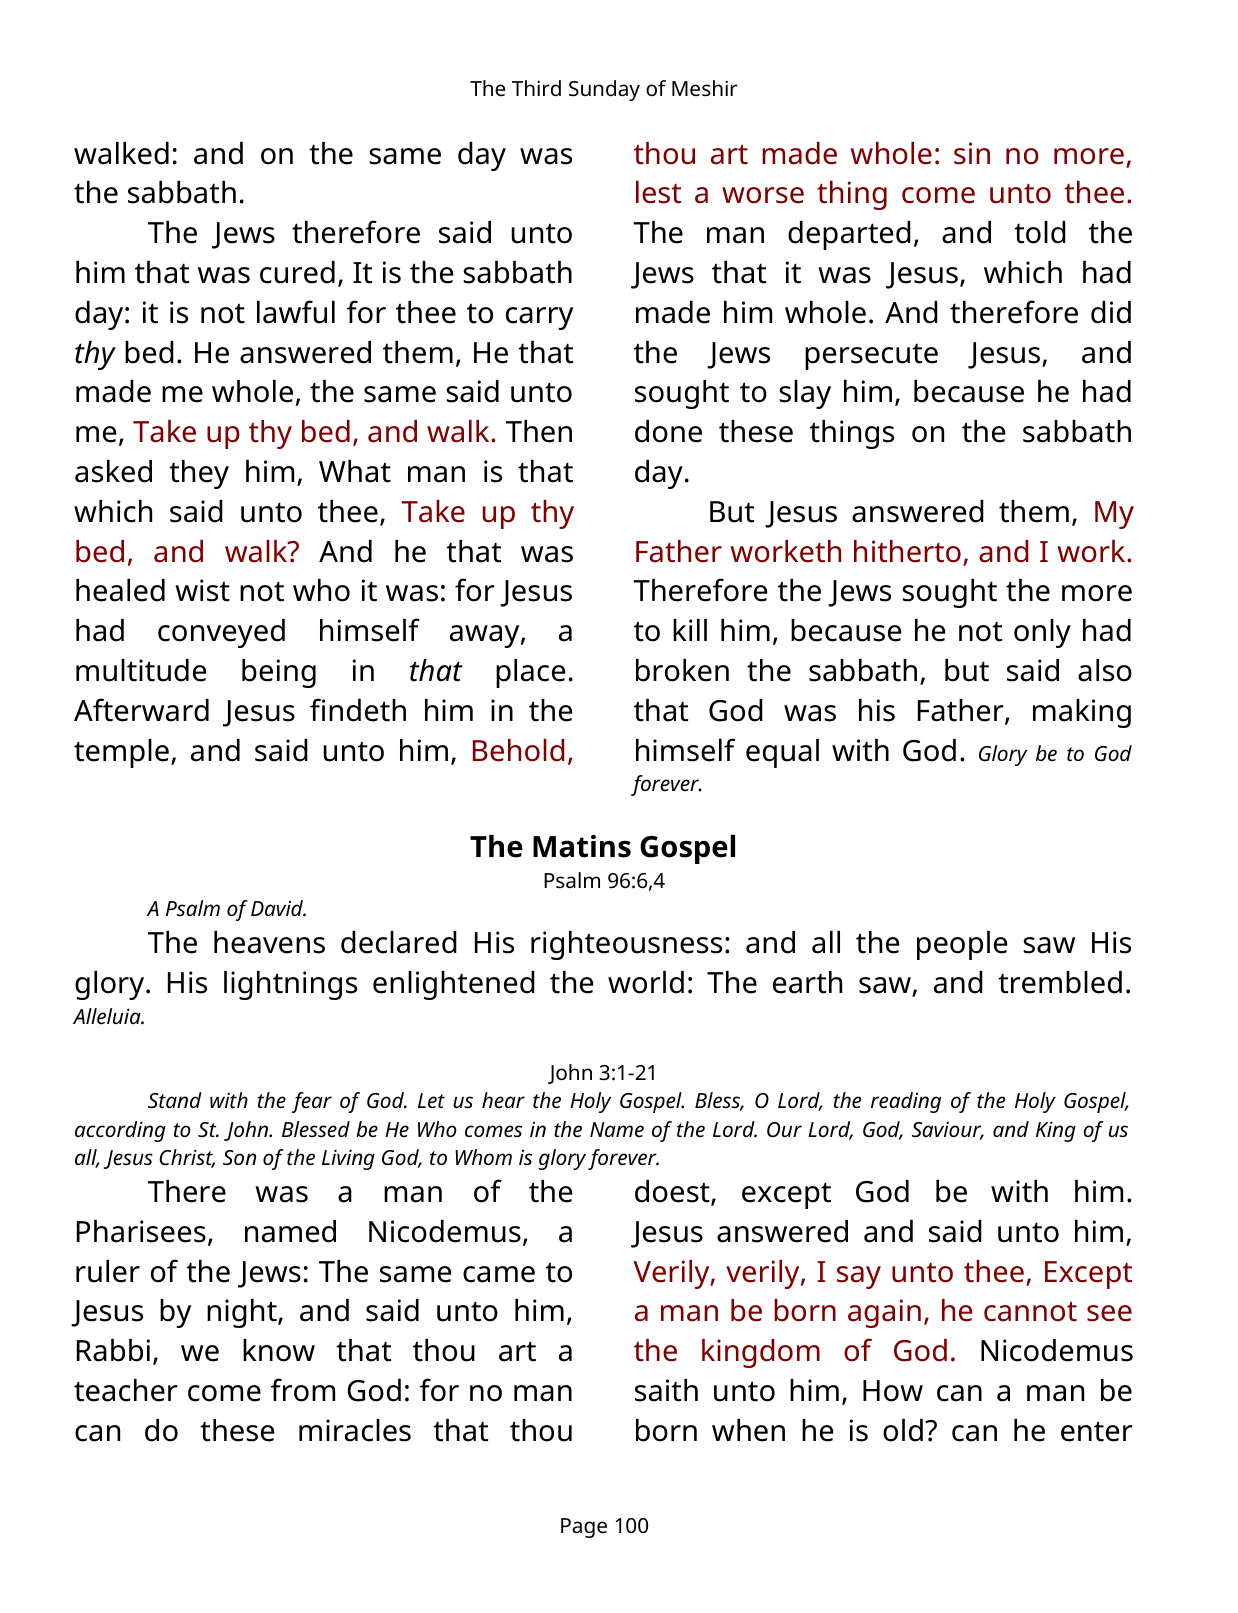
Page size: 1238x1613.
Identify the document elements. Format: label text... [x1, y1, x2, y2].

text The Jews therefore said unto him that was cured, It is the sabbath day: it is not lawful for thee to carry thy bed. He answered them, He that made me whole, the same said unto me, Take up thy bed, and walk. Then asked they him, What man is that which said unto thee, Take up thy bed, and walk? And he that was healed wist not who it was: for Jesus had conveyed himself away, a multitude being in that place. Afterward Jesus findeth him in the temple, and said unto him, Behold, [74, 212, 574, 769]
text The heavens declared His righteousness: and all the people saw His glory. His lightnings enlightened the world: The earth saw, and trembled. Alleluia. [74, 922, 1134, 1030]
text doest, except God be with him. Jesus answered and said unto him, Verily, verily, I say unto thee, Except a man be born again, he cannot see the kingdom of God. Nicodemus saith unto him, How can a man be born when he is old? can he enter [633, 1171, 1134, 1450]
text John 3:1-21 [74, 1058, 1134, 1087]
text The Matins Gospel [74, 826, 1134, 866]
text But Jesus answered them, My Father worketh hitherto, and I work. Therefore the Jews sought the more to kill him, because he not only had broken the sabbath, but said also that God was his Father, making himself equal with God. Glory be to God forever. [633, 491, 1134, 798]
text There was a man of the Pharisees, named Nicodemus, a ruler of the Jews: The same came to Jesus by night, and said unto him, Rabbi, we know that thou art a teacher come from God: for no man can do these miracles that thou [74, 1171, 574, 1450]
text A Psalm of David. [74, 894, 1134, 922]
text Stand with the fear of God. Let us hear the Holy Gospel. Bless, O Lord, the reading of the Holy Gospel, according to St. John. Blessed be He Who comes in the Name of the Lord. Our Lord, God, Saviour, and King of us all, Jesus Christ, Son of the Living God, to Whom is glory forever. [74, 1087, 1134, 1171]
text walked: and on the same day was the sabbath. [74, 133, 574, 212]
text thou art made whole: sin no more, lest a worse thing come unto thee. The man departed, and told the Jews that it was Jesus, which had made him whole. And therefore did the Jews persecute Jesus, and sought to slay him, because he had done these things on the sabbath day. [633, 133, 1134, 491]
text Psalm 96:6,4 [74, 866, 1134, 894]
text The Third Sunday of Meshir [72, 74, 1135, 102]
